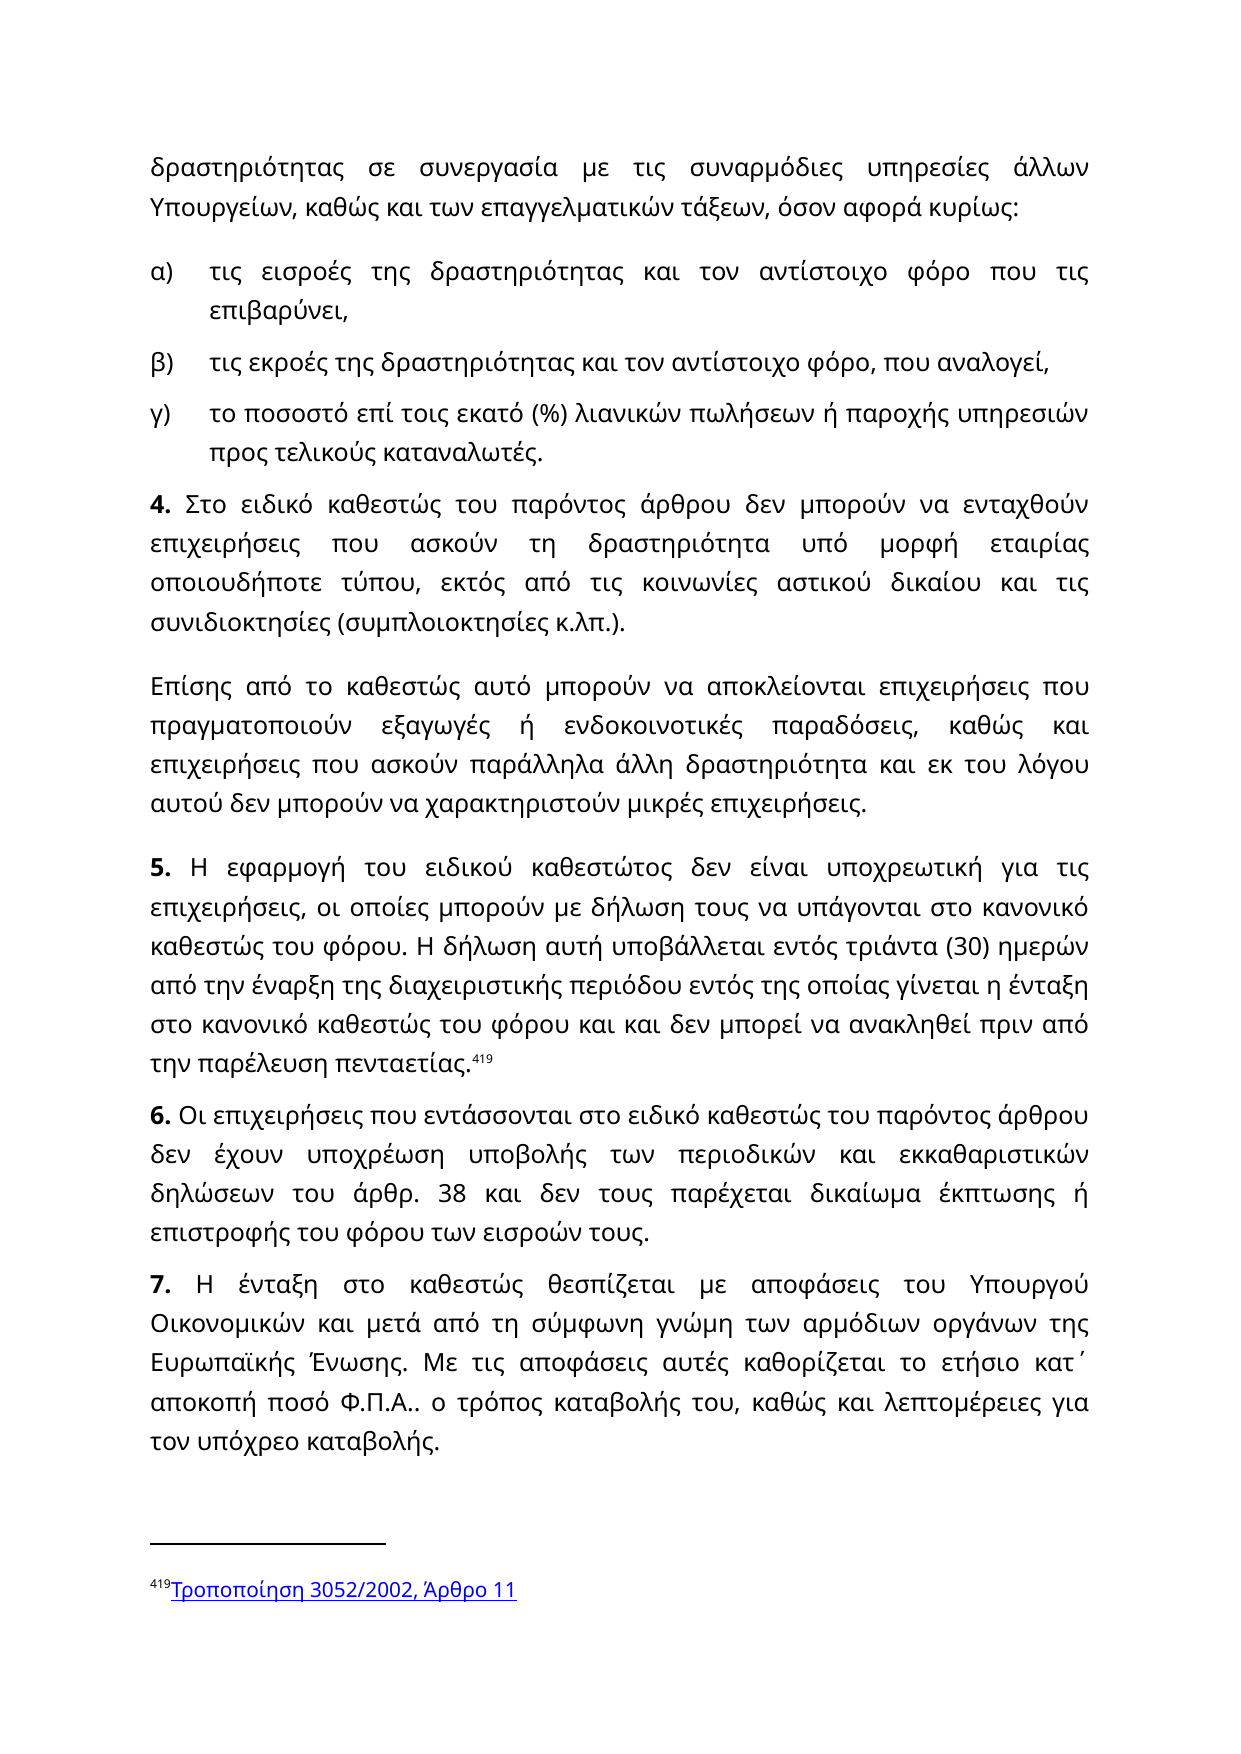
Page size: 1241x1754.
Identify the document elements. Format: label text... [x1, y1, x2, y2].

text Τροποποίηση 3052/2002, Άρθρο 11 [150, 1576, 1090, 1604]
list α) τις εισροές της δραστηριότητας και τον αντίστοιχο φόρο που τις επιβαρύνει, [150, 253, 1090, 327]
text δραστηριότητας σε συνεργασία με τις συναρμόδιες υπηρεσίες άλλων Υπουργείων, καθώς και των επαγγελματικών τάξεων, όσον αφορά κυρίως: [150, 150, 1090, 223]
list β) τις εκροές της δραστηριότητας και τον αντίστοιχο φόρο, που αναλογεί, [150, 344, 1090, 378]
text 4. Στο ειδικό καθεστώς του παρόντος άρθρου δεν μπορούν να ενταχθούν επιχειρήσεις που ασκούν τη δραστηριότητα υπό μορφή εταιρίας οποιουδήποτε τύπου, εκτός από τις κοινωνίες αστικού δικαίου και τις συνιδιοκτησίες (συμπλοιοκτησίες κ.λπ.). [150, 487, 1090, 638]
text 5. Η εφαρμογή του ειδικού καθεστώτος δεν είναι υποχρεωτική για τις επιχειρήσεις, οι οποίες μπορούν με δήλωση τους να υπάγονται στο κανονικό καθεστώς του φόρου. Η δήλωση αυτή υποβάλλεται εντός τριάντα (30) ημερών από την έναρξη της διαχειριστικής περιόδου εντός της οποίας γίνεται η ένταξη στο κανονικό καθεστώς του φόρου και και δεν μπορεί να ανακληθεί πριν από την παρέλευση πενταετίας. [150, 850, 1090, 1080]
list γ) το ποσοστό επί τοις εκατό (%) λιανικών πωλήσεων ή παροχής υπηρεσιών προς τελικούς καταναλωτές. [150, 396, 1090, 469]
text 6. Οι επιχειρήσεις που εντάσσονται στο ειδικό καθεστώς του παρόντος άρθρου δεν έχουν υποχρέωση υποβολής των περιοδικών και εκκαθαριστικών δηλώσεων του άρθρ. 38 και δεν τους παρέχεται δικαίωμα έκπτωσης ή επιστροφής του φόρου των εισροών τους. [150, 1097, 1090, 1249]
text Επίσης από το καθεστώς αυτό μπορούν να αποκλείονται επιχειρήσεις που πραγματοποιούν εξαγωγές ή ενδοκοινοτικές παραδόσεις, καθώς και επιχειρήσεις που ασκούν παράλληλα άλλη δραστηριότητα και εκ του λόγου αυτού δεν μπορούν να χαρακτηριστούν μικρές επιχειρήσεις. [150, 668, 1090, 820]
text 7. Η ένταξη στο καθεστώς θεσπίζεται με αποφάσεις του Υπουργού Οικονομικών και μετά από τη σύμφωνη γνώμη των αρμόδιων οργάνων της Ευρωπαϊκής Ένωσης. Με τις αποφάσεις αυτές καθορίζεται το ετήσιο κατ΄ αποκοπή ποσό Φ.Π.Α.. ο τρόπος καταβολής του, καθώς και λεπτομέρειες για τον υπόχρεο καταβολής. [150, 1267, 1090, 1457]
